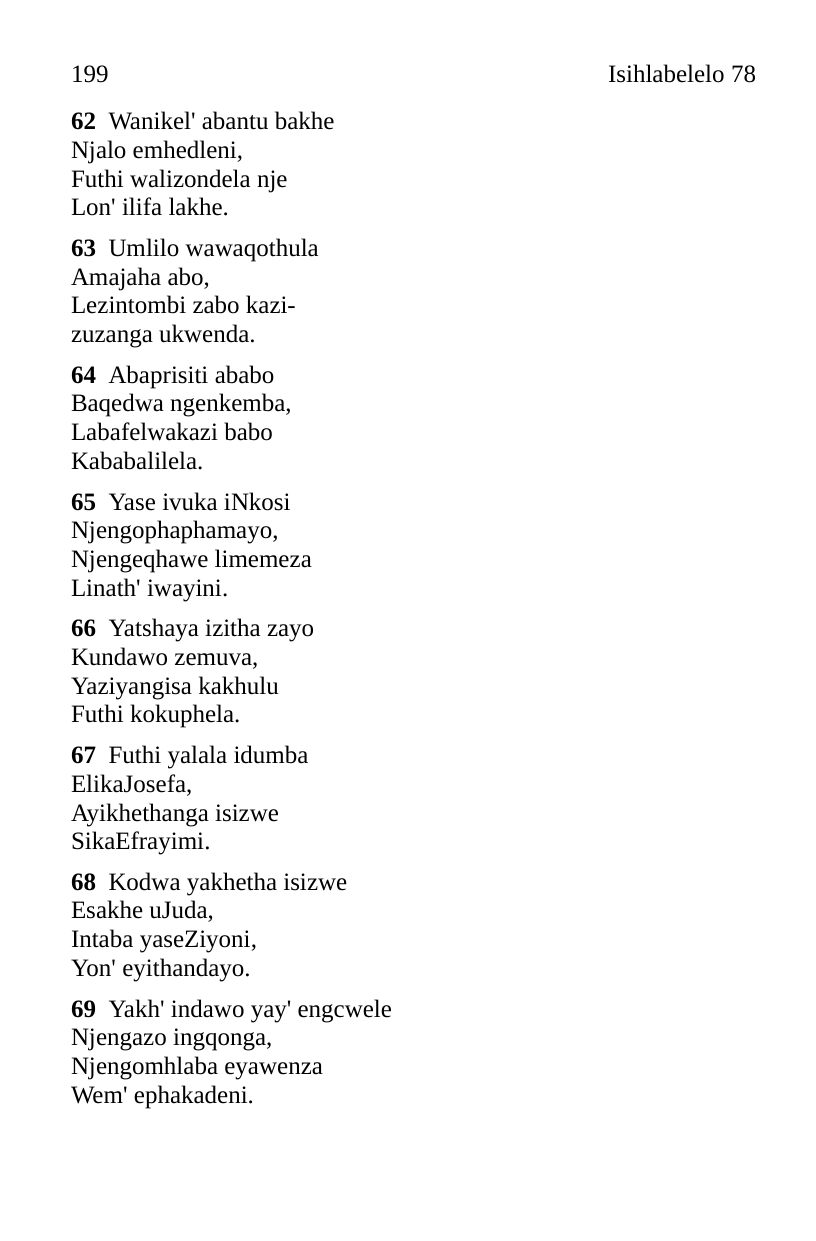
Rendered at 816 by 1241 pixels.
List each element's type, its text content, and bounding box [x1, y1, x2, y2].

text Labafelwakazi babo [71, 417, 756, 446]
text Njengomhlaba eyawenza [71, 1051, 756, 1080]
text 63 Umlilo wawaqothula [71, 233, 756, 262]
text Intaba yaseZiyoni, [71, 924, 756, 953]
text 67 Futhi yalala idumba [71, 740, 756, 769]
text 69 Yakh' indawo yay' engcwele [71, 994, 756, 1022]
text Futhi walizondela nje [71, 164, 756, 192]
text 68 Kodwa yakhetha isizwe [71, 867, 756, 896]
text 62 Wanikel' abantu bakhe [71, 106, 756, 135]
text Yaziyangisa kakhulu [71, 671, 756, 699]
text Njengophaphamayo, [71, 515, 756, 544]
text Njengazo ingqonga, [71, 1022, 756, 1051]
text ElikaJosefa, [71, 769, 756, 798]
text Futhi kokuphela. [71, 699, 756, 728]
text Kundawo zemuva, [71, 642, 756, 671]
text Wem' ephakadeni. [71, 1080, 756, 1109]
text Njalo emhedleni, [71, 135, 756, 164]
text Amajaha abo, [71, 262, 756, 291]
text Lon' ilifa lakhe. [71, 192, 756, 221]
text Yon' eyithandayo. [71, 953, 756, 982]
text 66 Yatshaya izitha zayo [71, 613, 756, 642]
text Kababalilela. [71, 446, 756, 475]
text Njengeqhawe limemeza [71, 544, 756, 573]
text Ayikhethanga isizwe [71, 798, 756, 826]
text Esakhe uJuda, [71, 896, 756, 924]
text Linath' iwayini. [71, 573, 756, 602]
text 65 Yase ivuka iNkosi [71, 487, 756, 515]
text 64 Abaprisiti ababo [71, 360, 756, 388]
text Lezintombi zabo kazi- [71, 291, 756, 319]
text zuzanga ukwenda. [71, 319, 756, 348]
text SikaEfrayimi. [71, 826, 756, 855]
text Baqedwa ngenkemba, [71, 388, 756, 417]
